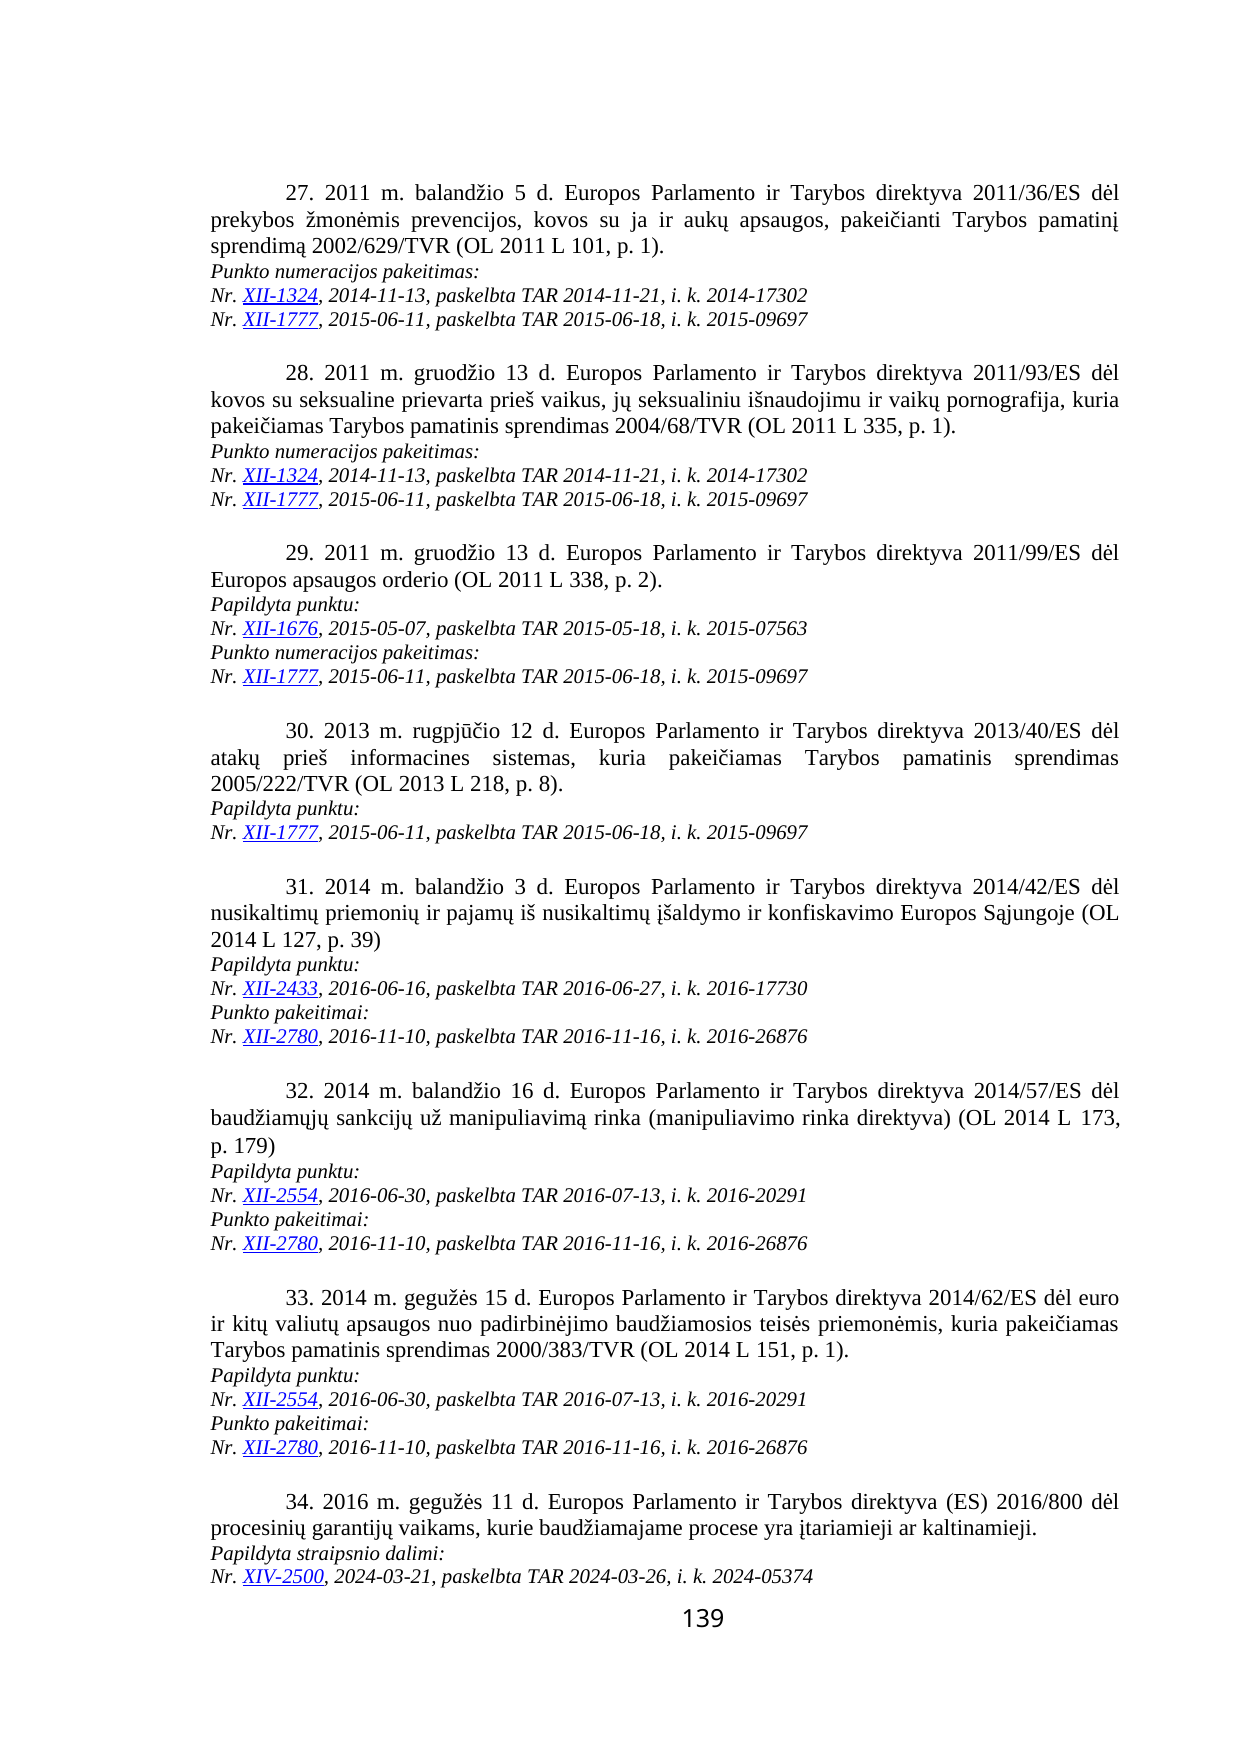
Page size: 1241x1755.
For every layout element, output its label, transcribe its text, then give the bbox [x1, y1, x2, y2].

text Nr. XII-1324, 2014-11-13, paskelbta TAR 2014-11-21, i. k. 2014-17302 [210, 283, 1120, 307]
text 34. 2016 m. gegužės 11 d. Europos Parlamento ir Tarybos direktyva (ES) 2016/800 dėl procesinių garantijų vaikams, kurie baudžiamajame procese yra įtariamieji ar kaltinamieji. [210, 1488, 1120, 1540]
text Nr. XII-2554, 2016-06-30, paskelbta TAR 2016-07-13, i. k. 2016-20291 [210, 1387, 1120, 1411]
text 30. 2013 m. rugpjūčio 12 d. Europos Parlamento ir Tarybos direktyva 2013/40/ES dėl atakų prieš informacines sistemas, kuria pakeičiamas Tarybos pamatinis sprendimas 2005/222/TVR (OL 2013 L 218, p. 8). [210, 717, 1120, 796]
text Punkto numeracijos pakeitimas: [210, 640, 1120, 664]
text Nr. XII-1777, 2015-06-11, paskelbta TAR 2015-06-18, i. k. 2015-09697 [210, 307, 1120, 331]
text 33. 2014 m. gegužės 15 d. Europos Parlamento ir Tarybos direktyva 2014/62/ES dėl euro ir kitų valiutų apsaugos nuo padirbinėjimo baudžiamosios teisės priemonėmis, kuria pakeičiamas Tarybos pamatinis sprendimas 2000/383/TVR (OL 2014 L 151, p. 1). [210, 1284, 1120, 1363]
text Nr. XII-1777, 2015-06-11, paskelbta TAR 2015-06-18, i. k. 2015-09697 [210, 664, 1120, 688]
text Papildyta punktu: [210, 592, 1120, 616]
text 28. 2011 m. gruodžio 13 d. Europos Parlamento ir Tarybos direktyva 2011/93/ES dėl kovos su seksualine prievarta prieš vaikus, jų seksualiniu išnaudojimu ir vaikų pornografija, kuria pakeičiamas Tarybos pamatinis sprendimas 2004/68/TVR (OL 2011 L 335, p. 1). [210, 359, 1120, 438]
text Papildyta punktu: [210, 952, 1120, 976]
text Papildyta straipsnio dalimi: [210, 1540, 1120, 1564]
text Punkto pakeitimai: [210, 1207, 1120, 1231]
text Nr. XII-2554, 2016-06-30, paskelbta TAR 2016-07-13, i. k. 2016-20291 [210, 1183, 1120, 1207]
text Punkto numeracijos pakeitimas: [210, 258, 1120, 283]
text Papildyta punktu: [210, 1363, 1120, 1387]
text Punkto pakeitimai: [210, 1000, 1120, 1024]
text 32. 2014 m. balandžio 16 d. Europos Parlamento ir Tarybos direktyva 2014/57/ES dėl baudžiamųjų sankcijų už manipuliavimą rinka (manipuliavimo rinka direktyva) (OL 2014 L 173, p. 179) [210, 1077, 1120, 1159]
text Punkto pakeitimai: [210, 1411, 1120, 1435]
text Nr. XII-2433, 2016-06-16, paskelbta TAR 2016-06-27, i. k. 2016-17730 [210, 976, 1120, 1000]
text Nr. XII-1777, 2015-06-11, paskelbta TAR 2015-06-18, i. k. 2015-09697 [210, 820, 1120, 844]
text Punkto numeracijos pakeitimas: [210, 438, 1120, 463]
text Nr. XIV-2500, 2024-03-21, paskelbta TAR 2024-03-26, i. k. 2024-05374 [210, 1564, 1120, 1588]
text Nr. XII-2780, 2016-11-10, paskelbta TAR 2016-11-16, i. k. 2016-26876 [210, 1024, 1120, 1048]
text Papildyta punktu: [210, 796, 1120, 820]
text 31. 2014 m. balandžio 3 d. Europos Parlamento ir Tarybos direktyva 2014/42/ES dėl nusikaltimų priemonių ir pajamų iš nusikaltimų įšaldymo ir konfiskavimo Europos Sąjungoje (OL 2014 L 127, p. 39) [210, 873, 1120, 952]
text 29. 2011 m. gruodžio 13 d. Europos Parlamento ir Tarybos direktyva 2011/99/ES dėl Europos apsaugos orderio (OL 2011 L 338, p. 2). [210, 539, 1120, 592]
text Nr. XII-1777, 2015-06-11, paskelbta TAR 2015-06-18, i. k. 2015-09697 [210, 487, 1120, 511]
text Nr. XII-1324, 2014-11-13, paskelbta TAR 2014-11-21, i. k. 2014-17302 [210, 463, 1120, 487]
text Nr. XII-2780, 2016-11-10, paskelbta TAR 2016-11-16, i. k. 2016-26876 [210, 1435, 1120, 1459]
text Papildyta punktu: [210, 1159, 1120, 1183]
text Nr. XII-2780, 2016-11-10, paskelbta TAR 2016-11-16, i. k. 2016-26876 [210, 1231, 1120, 1255]
text 27. 2011 m. balandžio 5 d. Europos Parlamento ir Tarybos direktyva 2011/36/ES dėl prekybos žmonėmis prevencijos, kovos su ja ir aukų apsaugos, pakeičianti Tarybos pamatinį sprendimą 2002/629/TVR (OL 2011 L 101, p. 1). [210, 179, 1120, 258]
text Nr. XII-1676, 2015-05-07, paskelbta TAR 2015-05-18, i. k. 2015-07563 [210, 616, 1120, 640]
